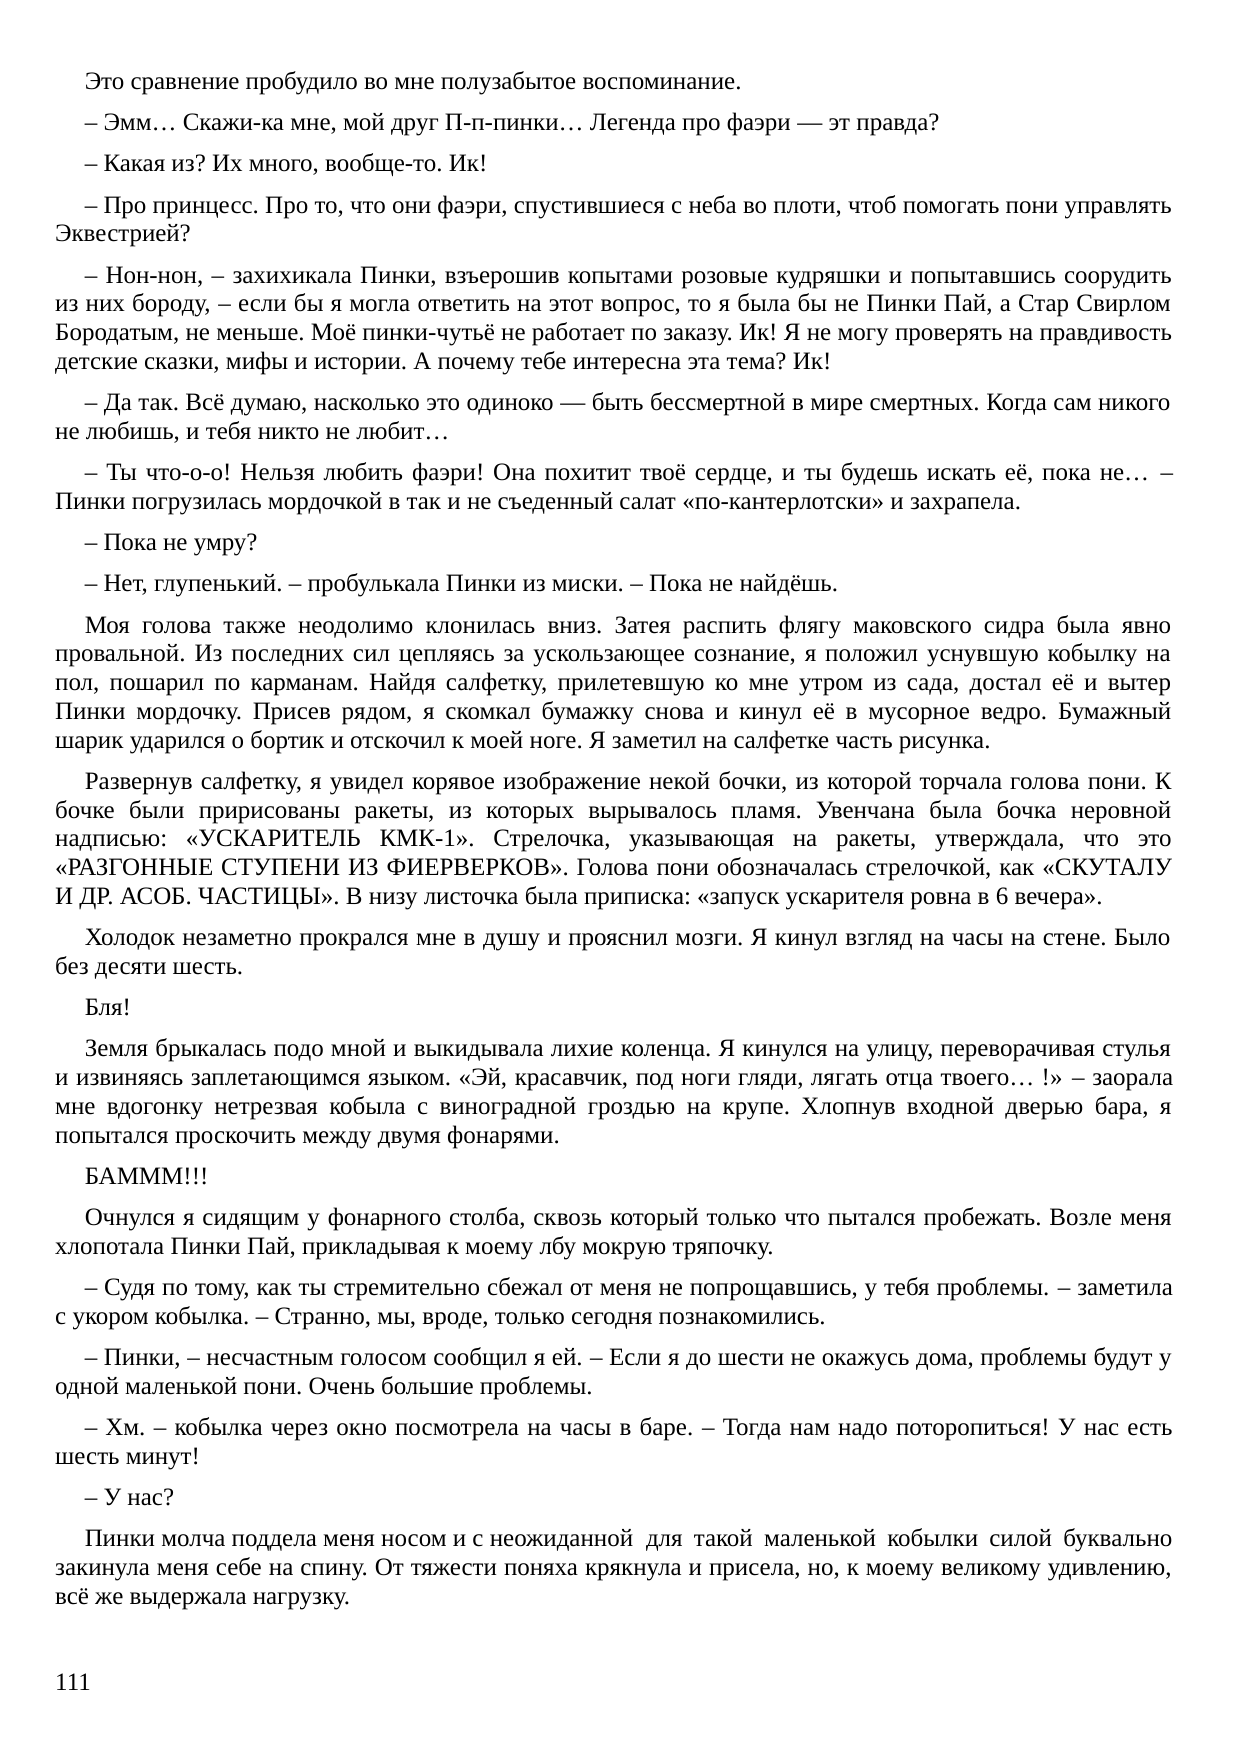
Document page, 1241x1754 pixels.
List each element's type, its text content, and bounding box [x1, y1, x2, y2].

text – Про принцесс. Про то, что они фаэри, спустившиеся с неба во плоти, чтоб помогать пони управлять Эквестрией? [55, 190, 1173, 247]
text – Эмм… Скажи-ка мне, мой друг П-п-пинки… Легенда про фаэри — эт правда? [55, 107, 1173, 136]
text Бля! [55, 992, 1173, 1021]
text – Ты что-о-о! Нельзя любить фаэри! Она похитит твоё сердце, и ты будешь искать её, пока не… – Пинки погрузилась мордочкой в так и не съеденный салат «по-кантерлотски» и захрапела. [55, 457, 1173, 515]
text БАМММ!!! [55, 1161, 1173, 1190]
text Земля брыкалась подо мной и выкидывала лихие коленца. Я кинулся на улицу, переворачивая стулья и извиняясь заплетающимся языком. «Эй, красавчик, под ноги гляди, лягать отца твоего… !» – заорала мне вдогонку нетрезвая кобыла с виноградной гроздью на крупе. Хлопнув входной дверью бара, я попытался проскочить между двумя фонарями. [55, 1033, 1173, 1148]
text – Хм. – кобылка через окно посмотрела на часы в баре. – Тогда нам надо поторопиться! У нас есть шесть минут! [55, 1412, 1173, 1470]
text – Какая из? Их много, вообще-то. Ик! [55, 148, 1173, 177]
text Очнулся я сидящим у фонарного столба, сквозь который только что пытался пробежать. Возле меня хлопотала Пинки Пай, прикладывая к моему лбу мокрую тряпочку. [55, 1202, 1173, 1260]
text – Пинки, – несчастным голосом сообщил я ей. – Если я до шести не окажусь дома, проблемы будут у одной маленькой пони. Очень большие проблемы. [55, 1342, 1173, 1400]
text Пинки молча поддела меня носом и с неожиданной для такой маленькой кобылки силой буквально закинула меня себе на спину. От тяжести поняха крякнула и присела, но, к моему великому удивлению, всё же выдержала нагрузку. [55, 1523, 1173, 1610]
text Моя голова также неодолимо клонилась вниз. Затея распить флягу маковского сидра была явно провальной. Из последних сил цепляясь за ускользающее сознание, я положил уснувшую кобылку на пол, пошарил по карманам. Найдя салфетку, прилетевшую ко мне утром из сада, достал её и вытер Пинки мордочку. Присев рядом, я скомкал бумажку снова и кинул её в мусорное ведро. Бумажный шарик ударился о бортик и отскочил к моей ноге. Я заметил на салфетке часть рисунка. [55, 610, 1173, 753]
text Это сравнение пробудило во мне полузабытое воспоминание. [55, 66, 1173, 95]
text Развернув салфетку, я увидел корявое изображение некой бочки, из которой торчала голова пони. К бочке были пририсованы ракеты, из которых вырывалось пламя. Увенчана была бочка неровной надписью: «УСКАРИТЕЛЬ КМК-1». Стрелочка, указывающая на ракеты, утверждала, что это «РАЗГОННЫЕ СТУПЕНИ ИЗ ФИЕРВЕРКОВ». Голова пони обозначалась стрелочкой, как «СКУТАЛУ И ДР. АСОБ. ЧАСТИЦЫ». В низу листочка была приписка: «запуск ускарителя ровна в 6 вечера». [55, 766, 1173, 910]
text – Судя по тому, как ты стремительно сбежал от меня не попрощавшись, у тебя проблемы. – заметила с укором кобылка. – Странно, мы, вроде, только сегодня познакомились. [55, 1272, 1173, 1330]
text – У нас? [55, 1482, 1173, 1511]
text – Нет, глупенький. – пробулькала Пинки из миски. – Пока не найдёшь. [55, 568, 1173, 597]
text – Да так. Всё думаю, насколько это одиноко — быть бессмертной в мире смертных. Когда сам никого не любишь, и тебя никто не любит… [55, 387, 1173, 445]
text – Пока не умру? [55, 527, 1173, 556]
text Холодок незаметно прокрался мне в душу и прояснил мозги. Я кинул взгляд на часы на стене. Было без десяти шесть. [55, 922, 1173, 980]
text – Нон-нон, – захихикала Пинки, взъерошив копытами розовые кудряшки и попытавшись соорудить из них бороду, – если бы я могла ответить на этот вопрос, то я была бы не Пинки Пай, а Стар Свирлом Бородатым, не меньше. Моё пинки-чутьё не работает по заказу. Ик! Я не могу проверять на правдивость детские сказки, мифы и истории. А почему тебе интересна эта тема? Ик! [55, 260, 1173, 375]
